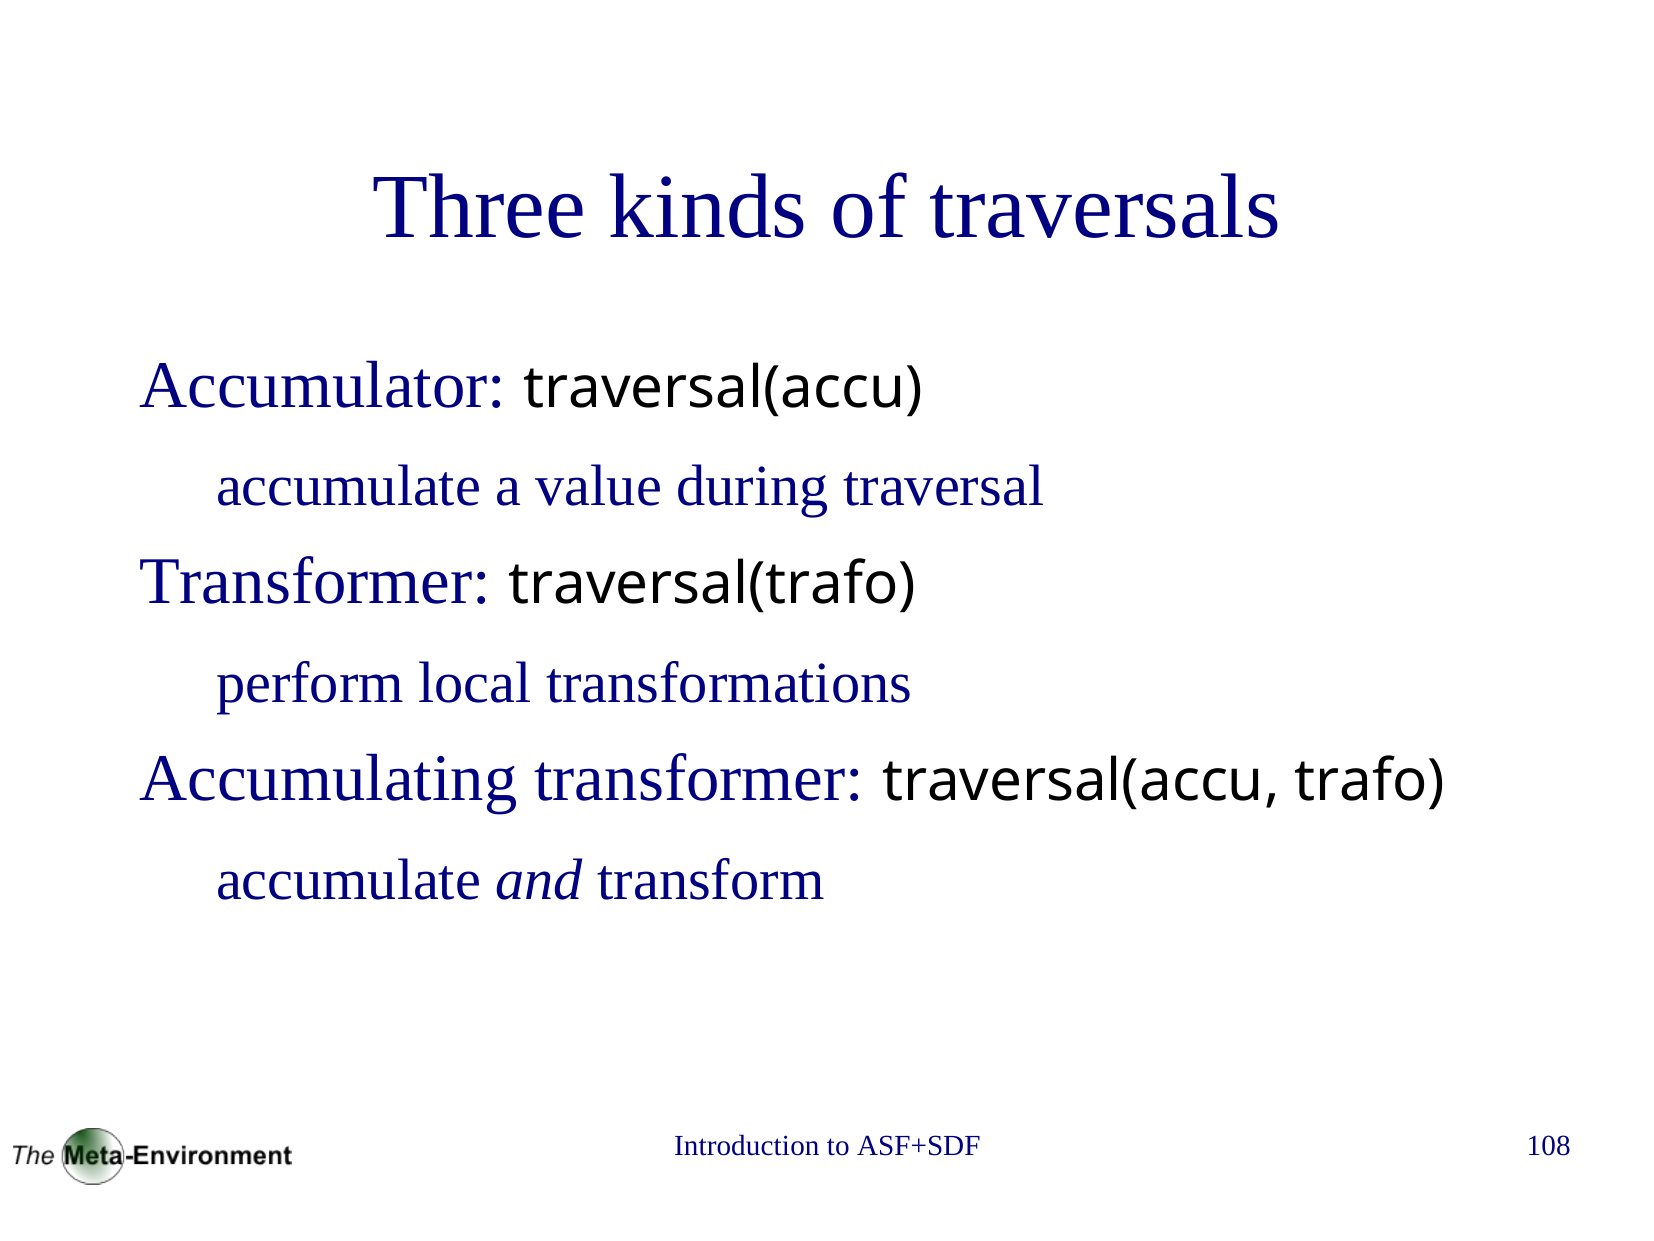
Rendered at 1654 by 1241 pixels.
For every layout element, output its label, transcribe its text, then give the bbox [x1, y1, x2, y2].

picture [13, 1128, 292, 1185]
title Three kinds of traversals [121, 102, 1534, 311]
list Accumulator: traversal(accu) accumulate a value during traversal Transformer: traversal(trafo) perform local transformations Accumulating transformer: traversal(accu, trafo) accumulate and transform [121, 344, 1534, 1127]
